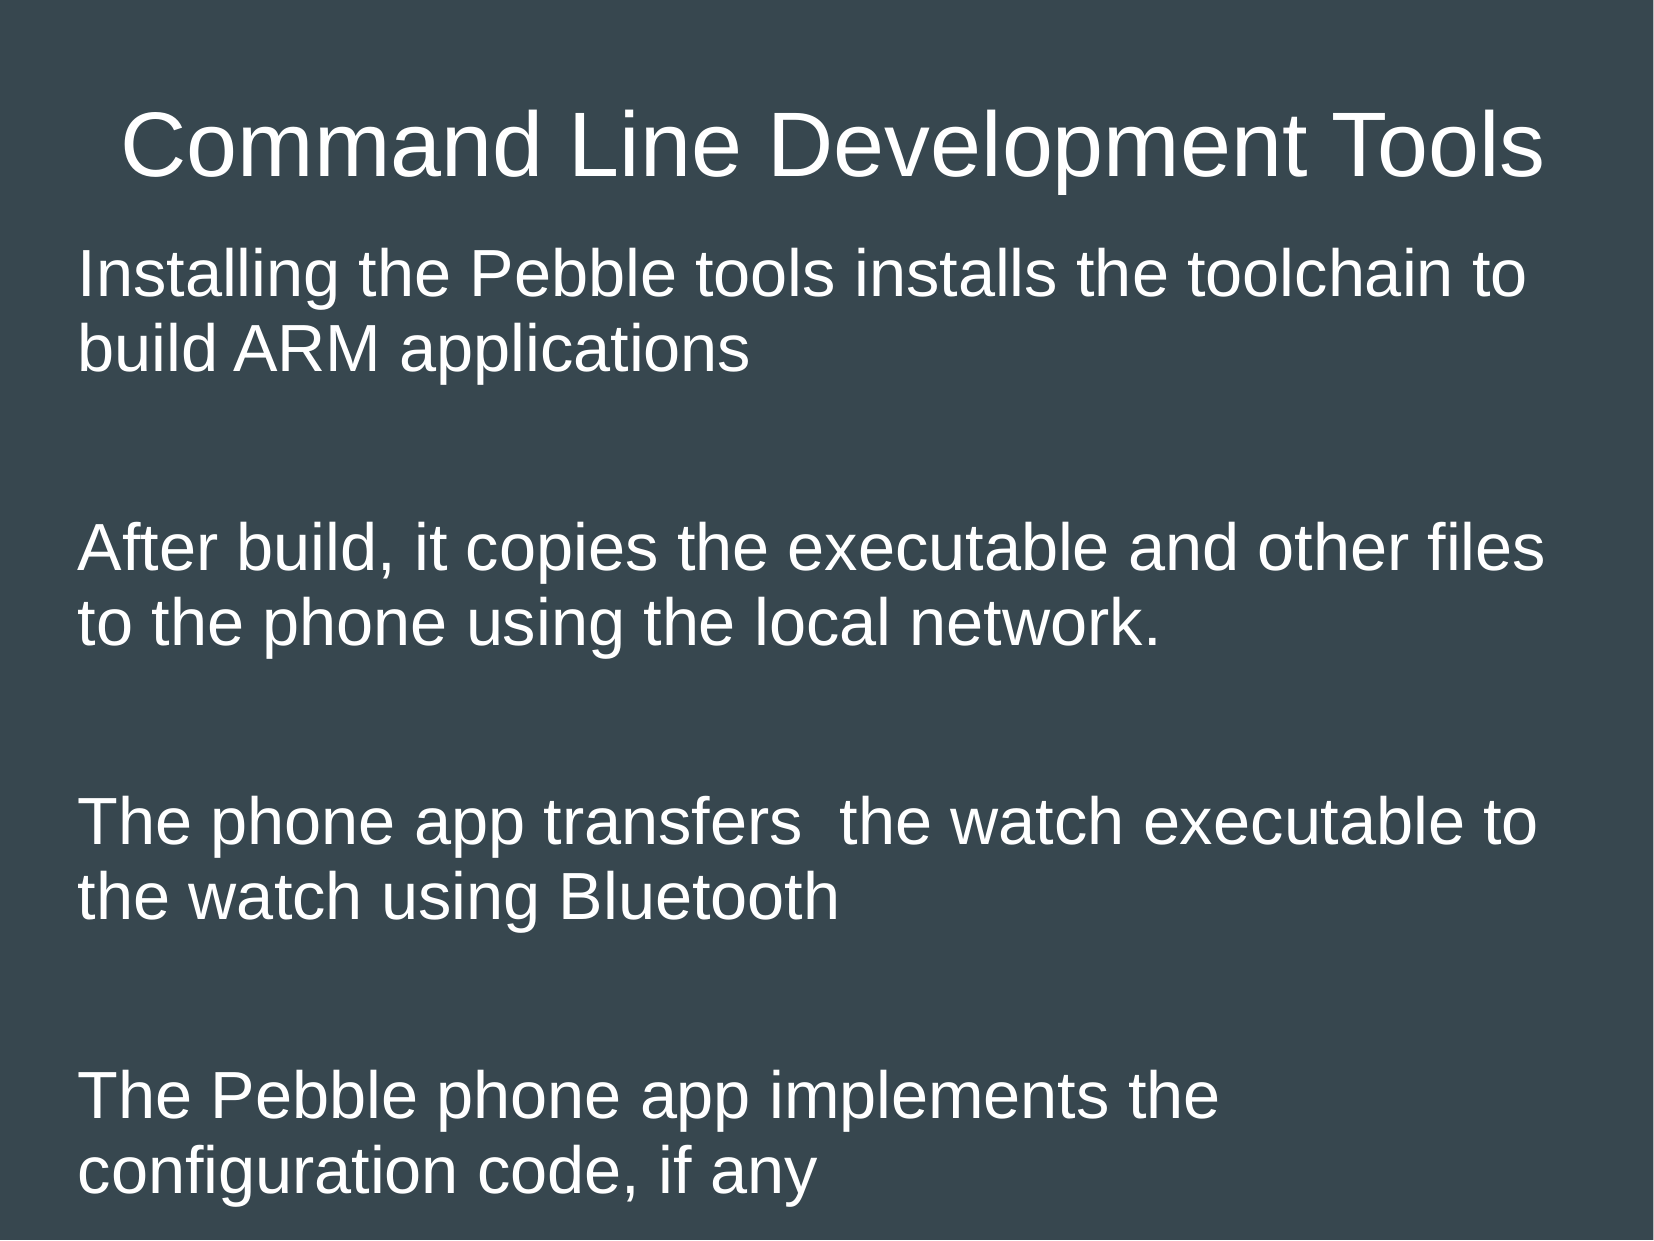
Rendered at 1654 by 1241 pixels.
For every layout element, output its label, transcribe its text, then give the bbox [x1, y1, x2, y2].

title Command Line Development Tools [90, 64, 1579, 226]
text_box Installing the Pebble tools installs the toolchain to build ARM applications After build, it copies the executable and other files to the phone using the local network. The phone app transfers the watch executable to the watch using Bluetooth The Pebble phone app implements the configuration code, if any [63, 228, 1579, 1241]
